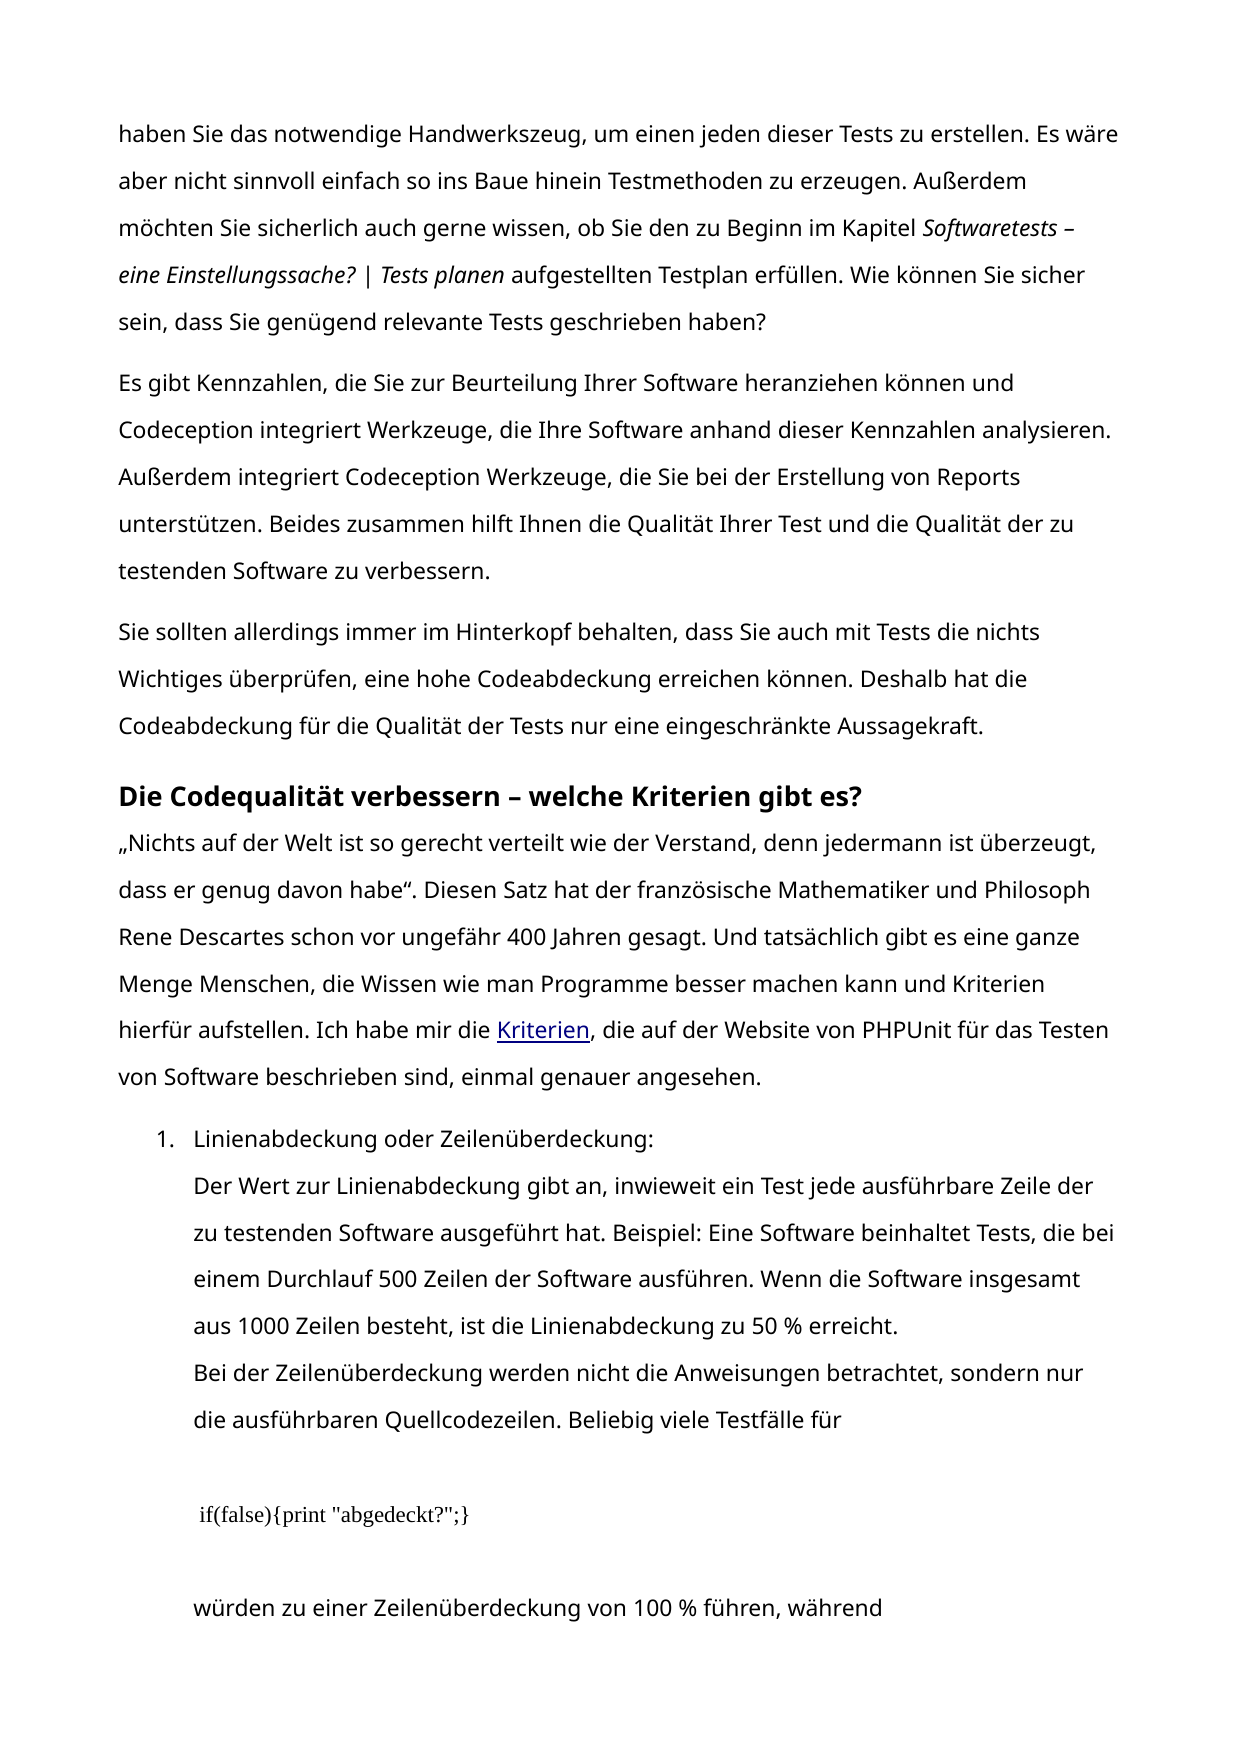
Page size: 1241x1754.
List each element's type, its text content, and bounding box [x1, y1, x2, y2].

text Es gibt Kennzahlen, die Sie zur Beurteilung Ihrer Software heranziehen können und Codeception integriert Werkzeuge, die Ihre Software anhand dieser Kennzahlen analysieren. Außerdem integriert Codeception Werkzeuge, die Sie bei der Erstellung von Reports unterstützen. Beides zusammen hilft Ihnen die Qualität Ihrer Test und die Qualität der zu testenden Software zu verbessern. [118, 367, 1122, 586]
text haben Sie das notwendige Handwerkszeug, um einen jeden dieser Tests zu erstellen. Es wäre aber nicht sinnvoll einfach so ins Baue hinein Testmethoden zu erzeugen. Außerdem möchten Sie sicherlich auch gerne wissen, ob Sie den zu Beginn im Kapitel Softwaretests – eine Einstellungssache? | Tests planen aufgestellten Testplan erfüllen. Wie können Sie sicher sein, dass Sie genügend relevante Tests geschrieben haben? [118, 118, 1122, 337]
text „Nichts auf der Welt ist so gerecht verteilt wie der Verstand, denn jedermann ist überzeugt, dass er genug davon habe“. Diesen Satz hat der französische Mathematiker und Philosoph Rene Descartes schon vor ungefähr 400 Jahren gesagt. Und tatsächlich gibt es eine ganze Menge Menschen, die Wissen wie man Programme besser machen kann und Kriterien hierfür aufstellen. Ich habe mir die Kriterien, die auf der Website von PHPUnit für das Testen von Software beschrieben sind, einmal genauer angesehen. [118, 827, 1122, 1092]
text Sie sollten allerdings immer im Hinterkopf behalten, dass Sie auch mit Tests die nichts Wichtiges überprüfen, eine hohe Codeabdeckung erreichen können. Deshalb hat die Codeabdeckung für die Qualität der Tests nur eine eingeschränkte Aussagekraft. [118, 616, 1122, 741]
list Linienabdeckung oder Zeilenüberdeckung: Der Wert zur Linienabdeckung gibt an, inwieweit ein Test jede ausführbare Zeile der zu testenden Software ausgeführt hat. Beispiel: Eine Software beinhaltet Tests, die bei einem Durchlauf 500 Zeilen der Software ausführen. Wenn die Software insgesamt aus 1000 Zeilen besteht, ist die Linienabdeckung zu 50 % erreicht. Bei der Zeilenüberdeckung werden nicht die Anweisungen betrachtet, sondern nur die ausführbaren Quellcodezeilen. Beliebig viele Testfälle für if(false){print "abgedeckt?";} würden zu einer Zeilenüberdeckung von 100 % führen, während [156, 1123, 1122, 1623]
subtitle Die Codequalität verbessern – welche Kriterien gibt es? [118, 777, 1122, 814]
